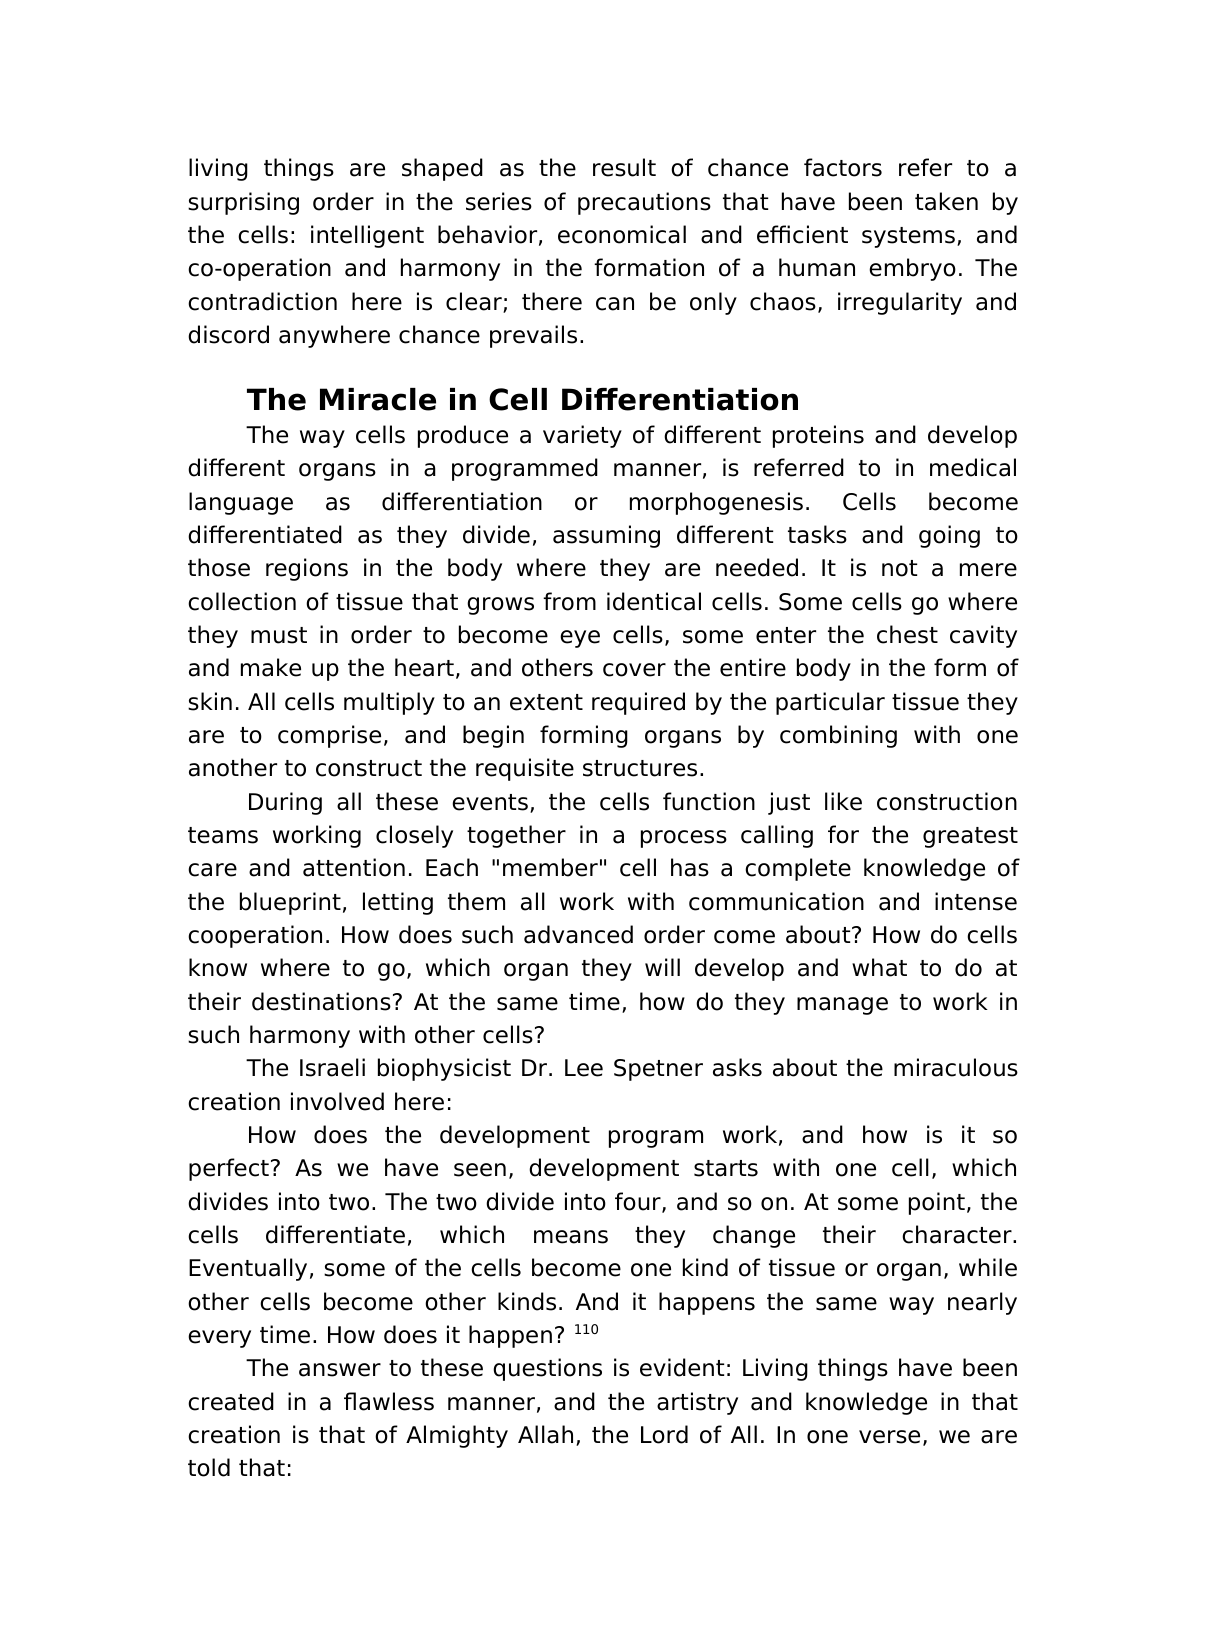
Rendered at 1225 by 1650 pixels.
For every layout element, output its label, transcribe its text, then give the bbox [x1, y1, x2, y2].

text The Israeli biophysicist Dr. Lee Spetner asks about the miraculous creation involved here: [187, 1050, 1020, 1117]
text During all these events, the cells function just like construction teams working closely together in a process calling for the greatest care and attention. Each "member" cell has a complete knowledge of the blueprint, letting them all work with communication and intense cooperation. How does such advanced order come about? How do cells know where to go, which organ they will develop and what to do at their destinations? At the same time, how do they manage to work in such harmony with other cells? [187, 783, 1020, 1050]
text The answer to these questions is evident: Living things have been created in a flawless manner, and the artistry and knowledge in that creation is that of Almighty Allah, the Lord of All. In one verse, we are told that: [187, 1350, 1020, 1483]
text The Miracle in Cell Differentiation [187, 383, 1020, 417]
text living things are shaped as the result of chance factors refer to a surprising order in the series of precautions that have been taken by the cells: intelligent behavior, economical and efficient systems, and co-operation and harmony in the formation of a human embryo. The contradiction here is clear; there can be only chaos, irregularity and discord anywhere chance prevails. [187, 150, 1020, 350]
text The way cells produce a variety of different proteins and develop different organs in a programmed manner, is referred to in medical language as differentiation or morphogenesis. Cells become differentiated as they divide, assuming different tasks and going to those regions in the body where they are needed. It is not a mere collection of tissue that grows from identical cells. Some cells go where they must in order to become eye cells, some enter the chest cavity and make up the heart, and others cover the entire body in the form of skin. All cells multiply to an extent required by the particular tissue they are to comprise, and begin forming organs by combining with one another to construct the requisite structures. [187, 417, 1020, 783]
text How does the development program work, and how is it so perfect? As we have seen, development starts with one cell, which divides into two. The two divide into four, and so on. At some point, the cells differentiate, which means they change their character. Eventually, some of the cells become one kind of tissue or organ, while other cells become other kinds. And it happens the same way nearly every time. How does it happen? 110 [187, 1117, 1020, 1350]
